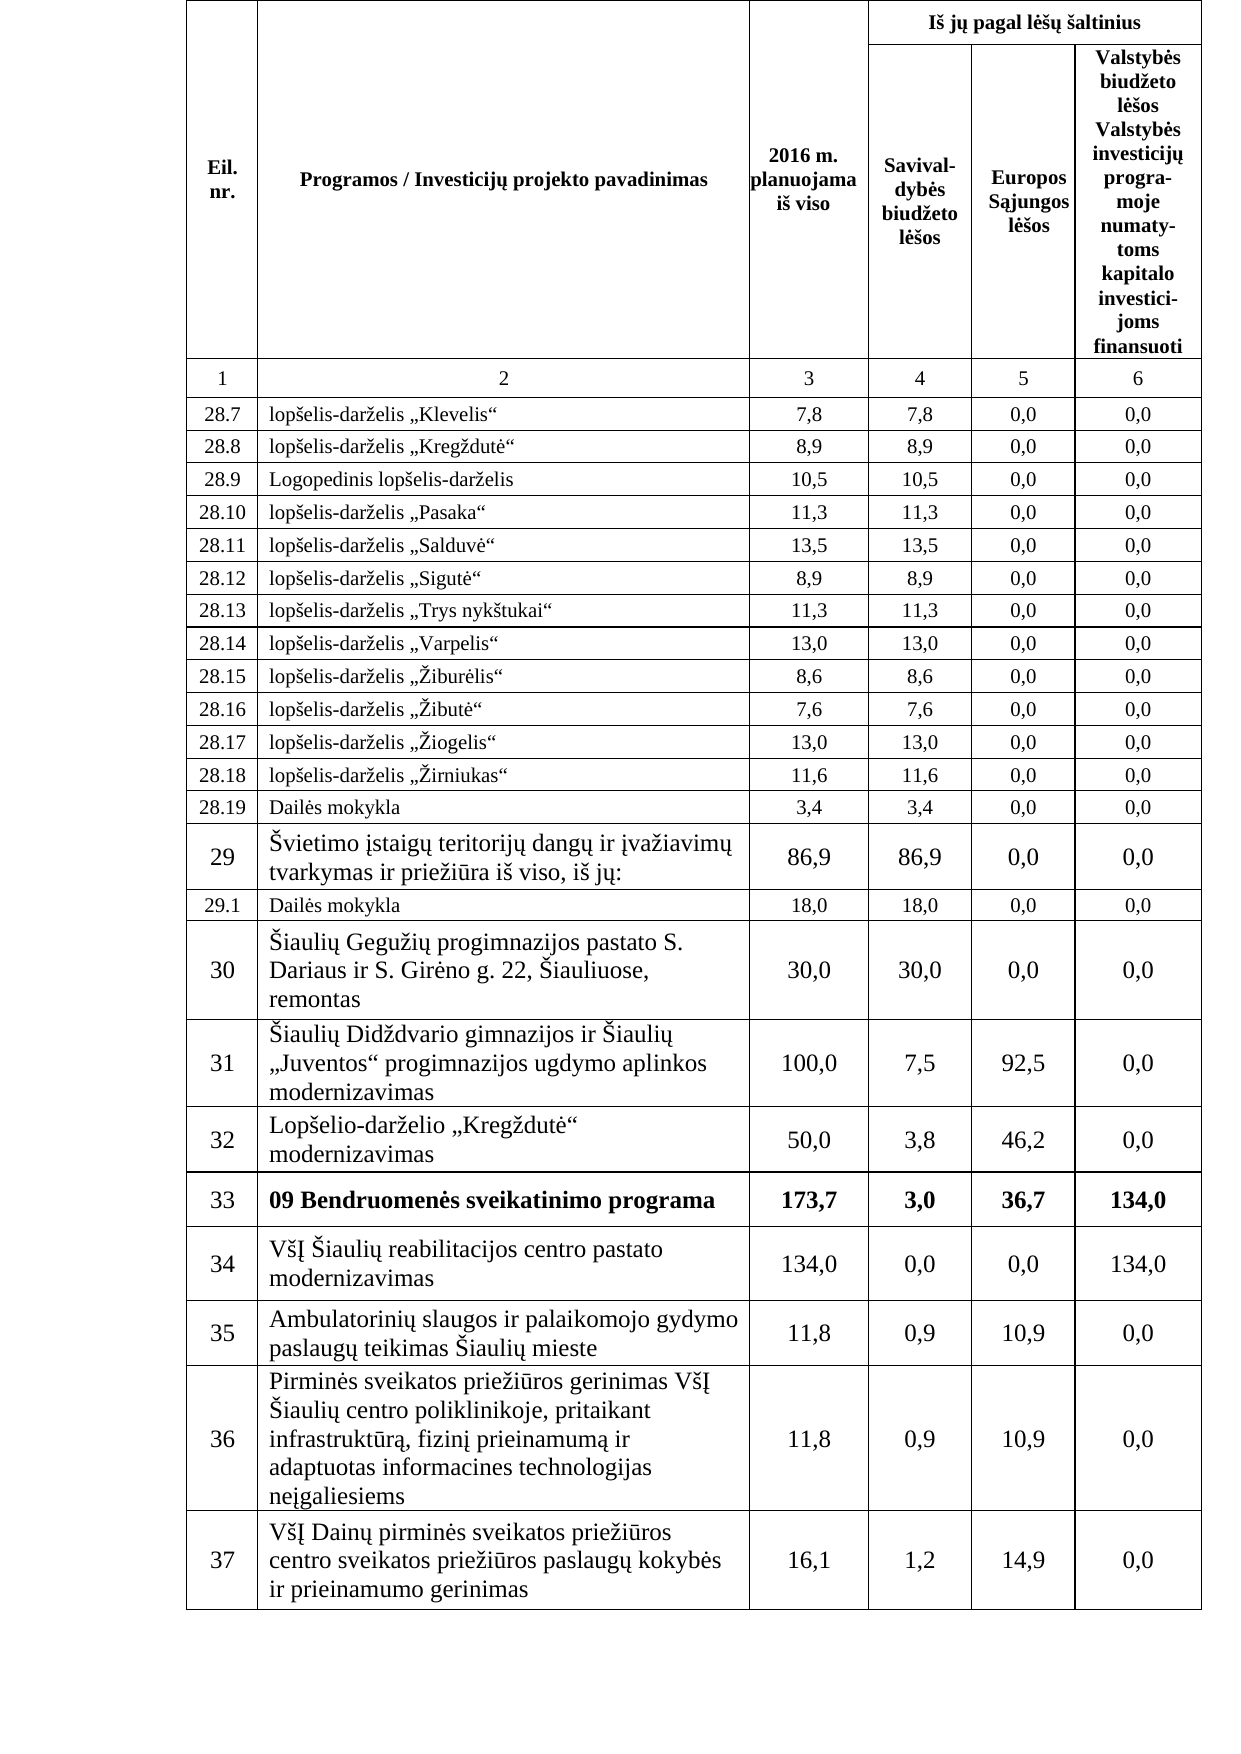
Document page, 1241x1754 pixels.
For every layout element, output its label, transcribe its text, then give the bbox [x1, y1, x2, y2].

table_cell 18,0 [750, 890, 868, 920]
table_cell 7,6 [869, 693, 971, 725]
table_cell 11,3 [750, 496, 868, 528]
table_cell Savival-dybės biudžeto lėšos [869, 45, 971, 358]
table_cell 0,0 [972, 890, 1074, 920]
table_cell Dailės mokykla [258, 890, 749, 920]
table_cell 09 Bendruomenės sveikatinimo programa [258, 1173, 749, 1226]
table_cell Ambulatorinių slaugos ir palaikomojo gydymo paslaugų teikimas Šiaulių mieste [258, 1301, 749, 1365]
table_cell 28.13 [187, 595, 257, 626]
table_cell 0,9 [869, 1301, 971, 1365]
table_cell 8,6 [869, 660, 971, 692]
table_cell 11,6 [869, 759, 971, 790]
table_cell 46,2 [972, 1107, 1074, 1171]
table_cell 8,9 [750, 562, 868, 593]
table_cell 134,0 [1076, 1227, 1201, 1299]
table_cell 28.15 [187, 660, 257, 692]
table_cell lopšelis-darželis „Klevelis“ [258, 398, 749, 429]
table_cell 11,3 [869, 496, 971, 528]
table_cell 0,0 [1076, 693, 1201, 725]
table_cell 0,0 [1076, 660, 1201, 692]
table_cell 0,0 [1076, 791, 1201, 823]
table_cell 13,0 [869, 726, 971, 758]
table_cell 28.12 [187, 562, 257, 593]
table_cell 11,6 [750, 759, 868, 790]
table_cell 0,0 [1076, 921, 1201, 1018]
table_cell 0,0 [972, 726, 1074, 758]
table_cell lopšelis-darželis „Žiburėlis“ [258, 660, 749, 692]
table_cell 11,8 [750, 1301, 868, 1365]
table_cell 1,2 [869, 1511, 971, 1608]
table_cell 0,0 [1076, 890, 1201, 920]
table_cell VšĮ Dainų pirminės sveikatos priežiūros centro sveikatos priežiūros paslaugų kokybės ir prieinamumo gerinimas [258, 1511, 749, 1608]
table_cell 28.11 [187, 529, 257, 561]
table_cell 7,5 [869, 1020, 971, 1106]
table_cell 14,9 [972, 1511, 1074, 1608]
table_cell 29 [187, 824, 257, 889]
table_cell 34 [187, 1227, 257, 1299]
table_cell 0,0 [972, 496, 1074, 528]
table_cell 7,8 [869, 398, 971, 429]
table_cell 30,0 [750, 921, 868, 1018]
table_cell 28.18 [187, 759, 257, 790]
table_cell 13,0 [869, 628, 971, 659]
table_cell 0,0 [972, 824, 1074, 889]
table_cell 4 [869, 359, 971, 397]
table_cell 0,0 [972, 791, 1074, 823]
table_cell Šiaulių Didždvario gimnazijos ir Šiaulių „Juventos“ progimnazijos ugdymo aplinkos modernizavimas [258, 1020, 749, 1106]
table_cell 28.19 [187, 791, 257, 823]
table_cell 134,0 [1076, 1173, 1201, 1226]
table_cell 11,8 [750, 1366, 868, 1510]
table_cell 28.8 [187, 431, 257, 462]
table_cell Valstybės biudžeto lėšos Valstybės investicijų progra-moje numaty-toms kapitalo investici-joms finansuoti [1076, 45, 1201, 358]
table_cell lopšelis-darželis „Sigutė“ [258, 562, 749, 593]
table_cell 6 [1076, 359, 1201, 397]
table_cell VšĮ Šiaulių reabilitacijos centro pastato modernizavimas [258, 1227, 749, 1299]
table_cell lopšelis-darželis „Žirniukas“ [258, 759, 749, 790]
table_cell 134,0 [750, 1227, 868, 1299]
table_cell 16,1 [750, 1511, 868, 1608]
table_cell 13,0 [750, 726, 868, 758]
table_cell 5 [972, 359, 1074, 397]
table_cell 10,9 [972, 1366, 1074, 1510]
table_cell 7,8 [750, 398, 868, 429]
table_cell lopšelis-darželis „Žiogelis“ [258, 726, 749, 758]
table_cell 13,5 [750, 529, 868, 561]
table_cell 28.9 [187, 463, 257, 495]
table_cell 3,4 [869, 791, 971, 823]
table_cell 0,0 [1076, 1020, 1201, 1106]
table_cell 36 [187, 1366, 257, 1510]
table_cell 3,4 [750, 791, 868, 823]
table_cell 100,0 [750, 1020, 868, 1106]
table_cell 10,5 [869, 463, 971, 495]
table_cell 86,9 [750, 824, 868, 889]
table_cell 92,5 [972, 1020, 1074, 1106]
table_cell 8,9 [869, 431, 971, 462]
table_cell lopšelis-darželis „Salduvė“ [258, 529, 749, 561]
table_cell 31 [187, 1020, 257, 1106]
table_cell 28.16 [187, 693, 257, 725]
table_cell 35 [187, 1301, 257, 1365]
table_cell 28.17 [187, 726, 257, 758]
table_cell 28.7 [187, 398, 257, 429]
table_cell 0,0 [972, 921, 1074, 1018]
table_cell 30 [187, 921, 257, 1018]
table_cell 86,9 [869, 824, 971, 889]
table_cell 0,9 [869, 1366, 971, 1510]
table_cell 0,0 [972, 398, 1074, 429]
table_cell 1 [187, 359, 257, 397]
table_cell lopšelis-darželis „Kregždutė“ [258, 431, 749, 462]
table_cell 33 [187, 1173, 257, 1226]
table_cell 7,6 [750, 693, 868, 725]
table_cell 28.14 [187, 628, 257, 659]
table_cell 0,0 [1076, 595, 1201, 626]
table_cell 0,0 [1076, 529, 1201, 561]
table_cell 0,0 [1076, 726, 1201, 758]
table_cell 0,0 [972, 759, 1074, 790]
table_cell 8,6 [750, 660, 868, 692]
table_cell 0,0 [972, 693, 1074, 725]
table_cell 29.1 [187, 890, 257, 920]
table_cell 0,0 [972, 529, 1074, 561]
table_cell 36,7 [972, 1173, 1074, 1226]
table_cell 0,0 [1076, 824, 1201, 889]
table_cell lopšelis-darželis „Pasaka“ [258, 496, 749, 528]
table_cell 0,0 [1076, 1366, 1201, 1510]
table_cell 0,0 [869, 1227, 971, 1299]
table_cell 10,5 [750, 463, 868, 495]
table_cell 0,0 [1076, 463, 1201, 495]
table_cell 8,9 [869, 562, 971, 593]
table_cell Pirminės sveikatos priežiūros gerinimas VšĮ Šiaulių centro poliklinikoje, pritaikant infrastruktūrą, fizinį prieinamumą ir adaptuotas informacines technologijas neįgaliesiems [258, 1366, 749, 1510]
table_cell Europos Sąjungos lėšos [972, 45, 1074, 358]
table_cell 0,0 [1076, 1511, 1201, 1608]
table_cell 0,0 [1076, 1301, 1201, 1365]
table_cell 173,7 [750, 1173, 868, 1226]
table_cell 0,0 [972, 463, 1074, 495]
table_cell 0,0 [972, 1227, 1074, 1299]
table_cell 28.10 [187, 496, 257, 528]
table_cell 0,0 [1076, 628, 1201, 659]
table_cell 2 [258, 359, 749, 397]
table_cell 8,9 [750, 431, 868, 462]
table_cell 0,0 [1076, 398, 1201, 429]
table_cell 11,3 [750, 595, 868, 626]
table_cell 0,0 [972, 660, 1074, 692]
table_cell 32 [187, 1107, 257, 1171]
table_cell 0,0 [972, 628, 1074, 659]
table_cell 0,0 [972, 595, 1074, 626]
table_cell Švietimo įstaigų teritorijų dangų ir įvažiavimų tvarkymas ir priežiūra iš viso, iš jų: [258, 824, 749, 889]
table_cell 3,0 [869, 1173, 971, 1226]
table_cell 30,0 [869, 921, 971, 1018]
table_cell 0,0 [972, 431, 1074, 462]
table_cell 3 [750, 359, 868, 397]
table_cell 0,0 [1076, 431, 1201, 462]
table_cell Dailės mokykla [258, 791, 749, 823]
table_cell 13,5 [869, 529, 971, 561]
table_cell 0,0 [1076, 1107, 1201, 1171]
table_cell Šiaulių Gegužių progimnazijos pastato S. Dariaus ir S. Girėno g. 22, Šiauliuose, remontas [258, 921, 749, 1018]
table_cell 37 [187, 1511, 257, 1608]
table_cell 0,0 [972, 562, 1074, 593]
table_cell 11,3 [869, 595, 971, 626]
table_cell 10,9 [972, 1301, 1074, 1365]
table_cell 18,0 [869, 890, 971, 920]
table_cell 3,8 [869, 1107, 971, 1171]
table_header Programos / Investicijų projekto pavadinimas [258, 1, 749, 358]
table_header 2016 m. planuojama iš viso [750, 1, 868, 358]
table_header Iš jų pagal lėšų šaltinius [869, 1, 1201, 44]
table_cell lopšelis-darželis „Trys nykštukai“ [258, 595, 749, 626]
table_cell lopšelis-darželis „Žibutė“ [258, 693, 749, 725]
table_header Eil. nr. [187, 1, 257, 358]
table_cell 0,0 [1076, 496, 1201, 528]
table_cell Logopedinis lopšelis-darželis [258, 463, 749, 495]
table_cell lopšelis-darželis „Varpelis“ [258, 628, 749, 659]
table_cell 0,0 [1076, 562, 1201, 593]
table_cell 13,0 [750, 628, 868, 659]
table_cell Lopšelio-darželio „Kregždutė“ modernizavimas [258, 1107, 749, 1171]
table_cell 0,0 [1076, 759, 1201, 790]
table_cell 50,0 [750, 1107, 868, 1171]
